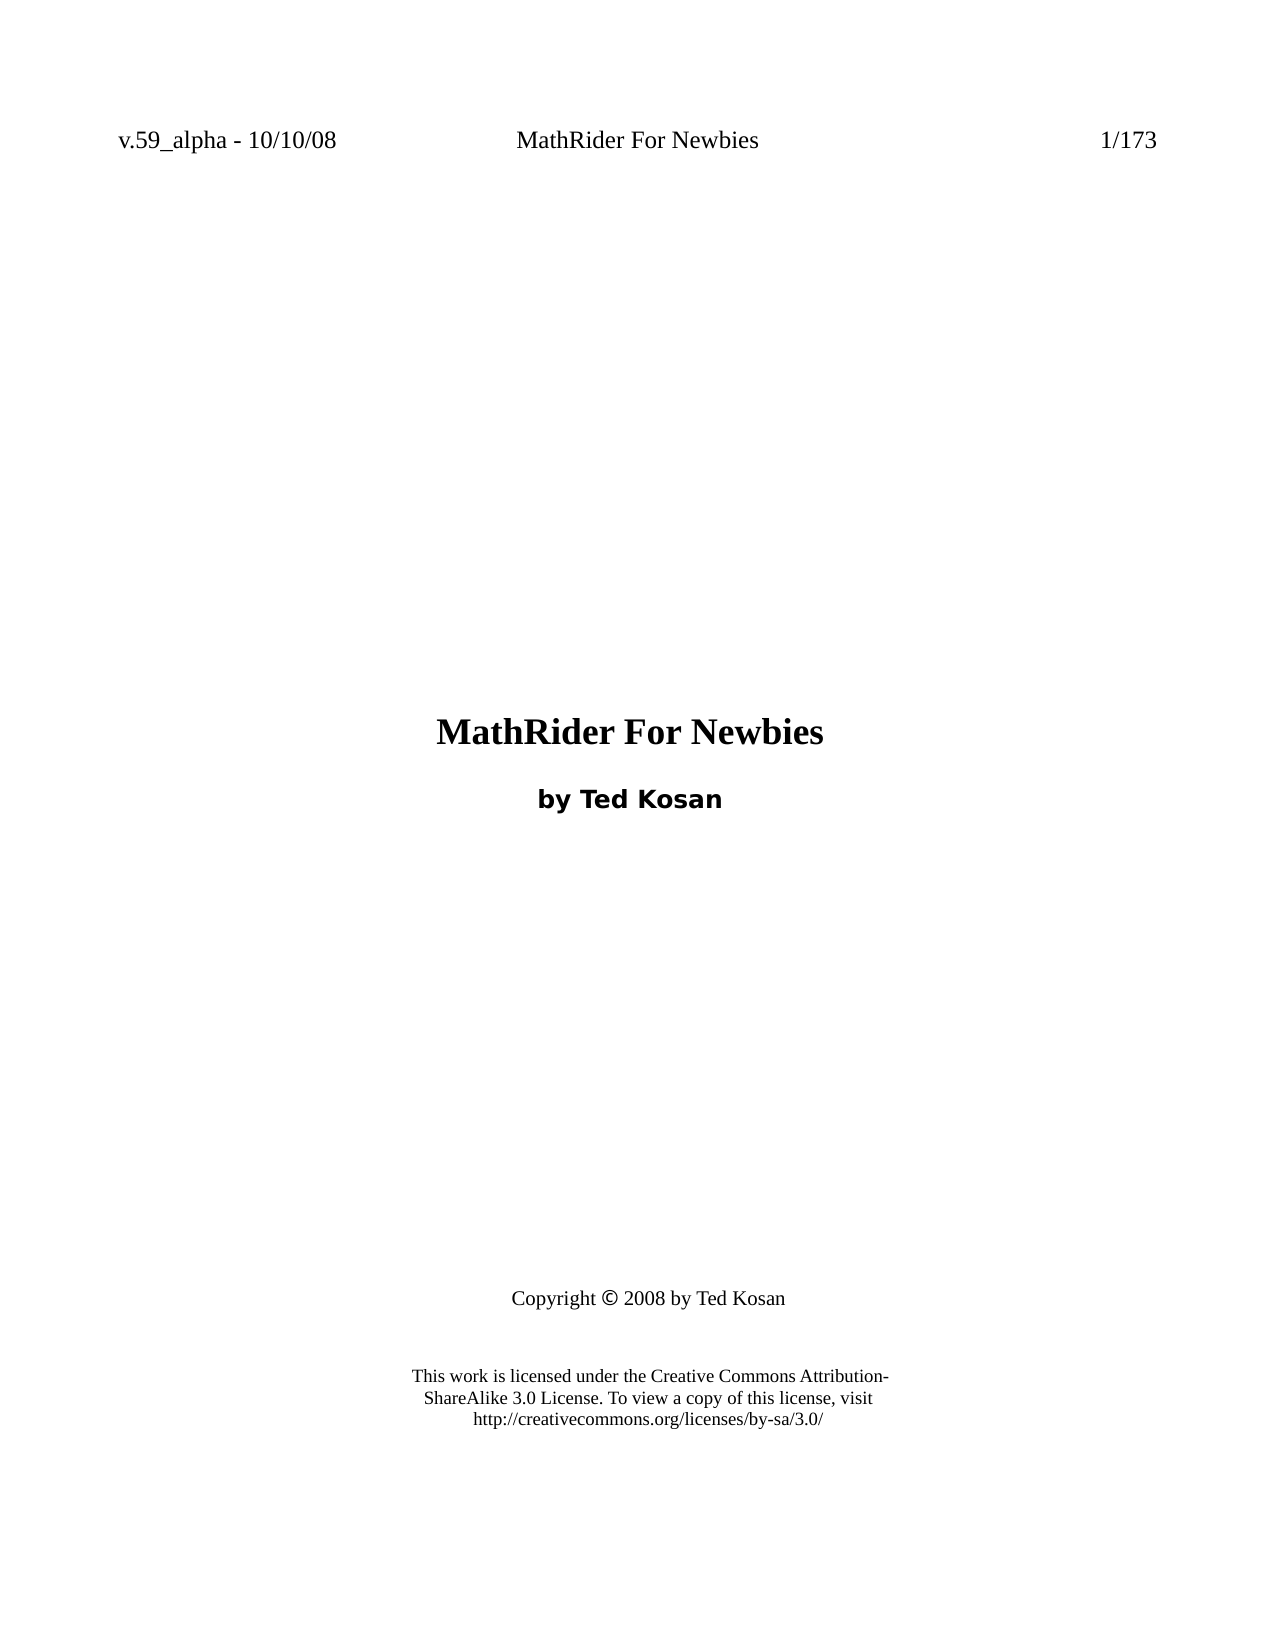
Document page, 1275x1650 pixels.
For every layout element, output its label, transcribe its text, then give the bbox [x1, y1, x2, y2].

text by Ted Kosan [427, 785, 832, 814]
text This work is licensed under the Creative Commons Attribution-ShareAlike 3.0 License. To view a copy of this license, visit http://creativecommons.org/licenses/by-sa/3.0/ [382, 1365, 915, 1430]
text Copyright © 2008 by Ted Kosan [382, 1283, 915, 1311]
text MathRider For Newbies [427, 710, 832, 753]
